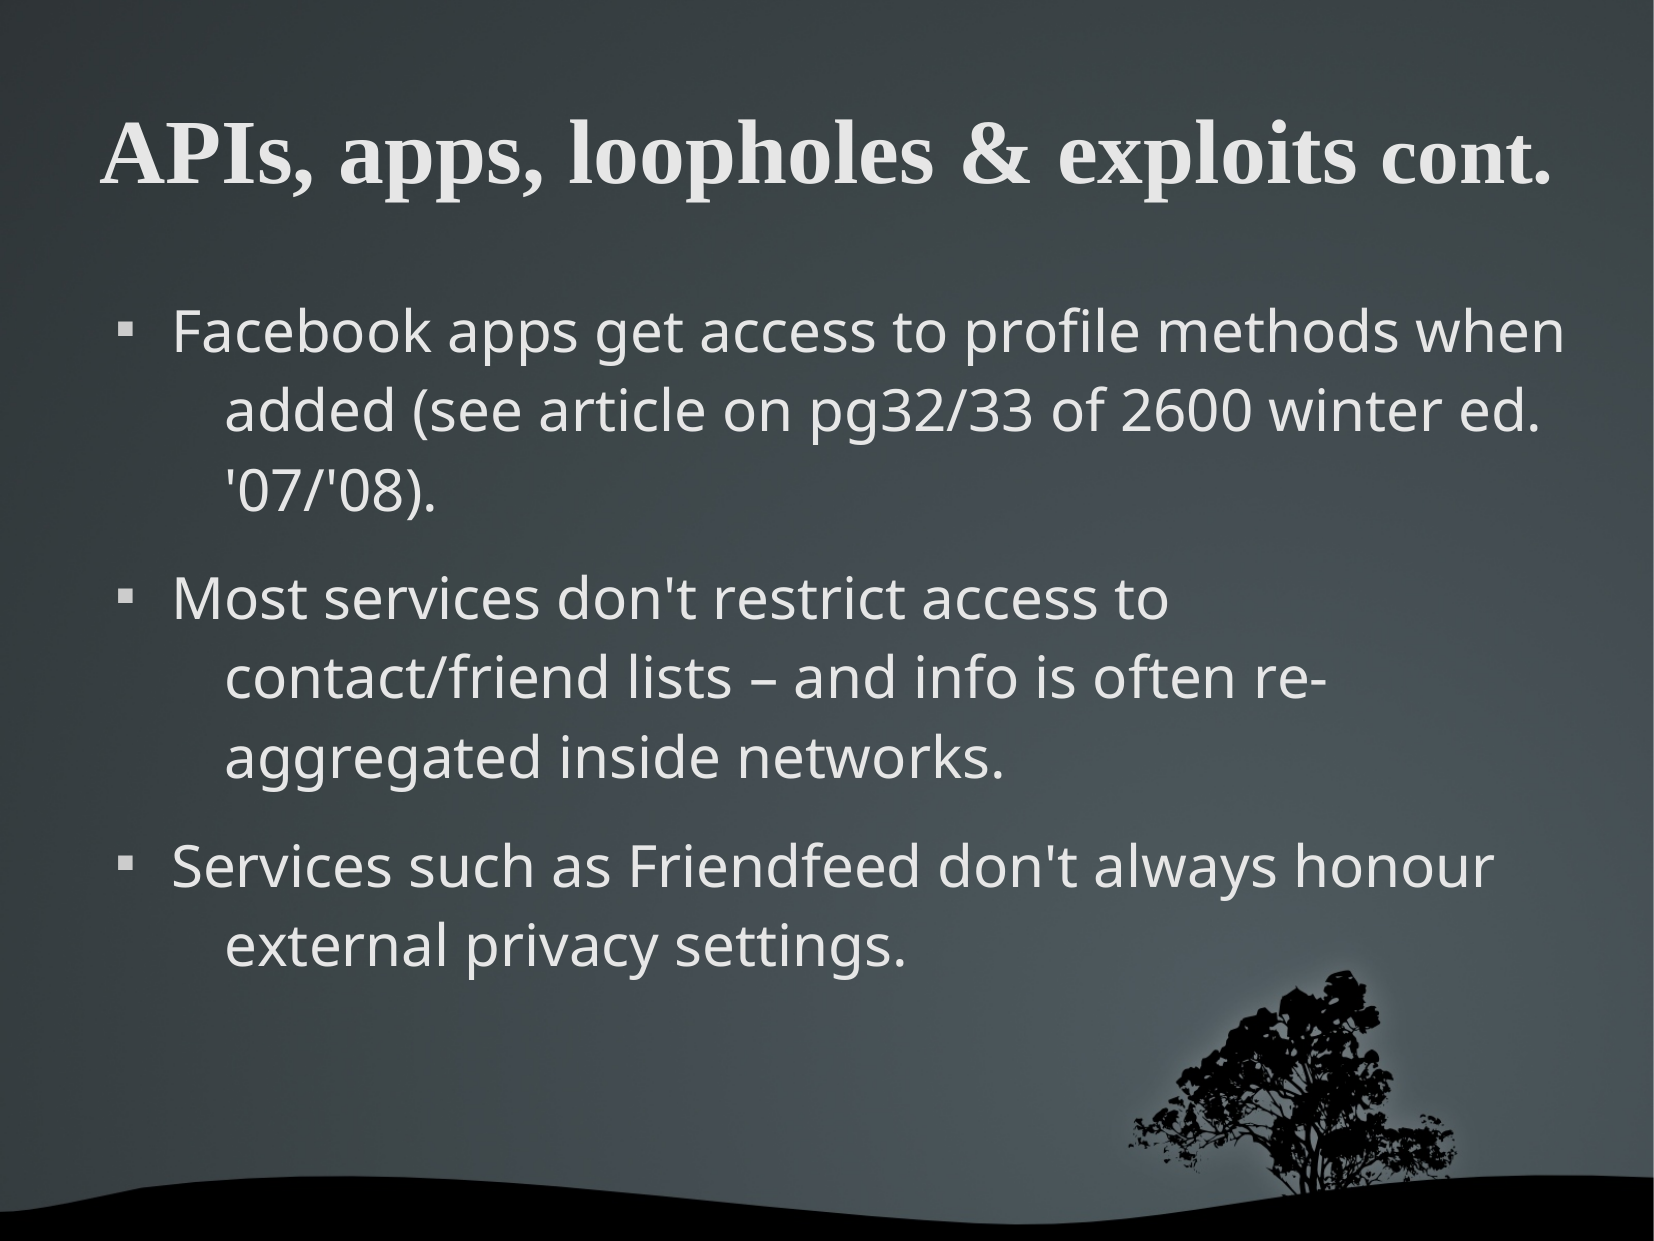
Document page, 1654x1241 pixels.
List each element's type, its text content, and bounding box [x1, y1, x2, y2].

picture [0, 0, 1654, 1241]
title APIs, apps, loopholes & exploits cont. [82, 56, 1571, 250]
list Facebook apps get access to profile methods when added (see article on pg32/33 of 2600 winter ed. '07/'08). Most services don't restrict access to contact/friend lists – and info is often re-aggregated inside networks. Services such as Friendfeed don't always honour external privacy settings. [82, 290, 1571, 1094]
